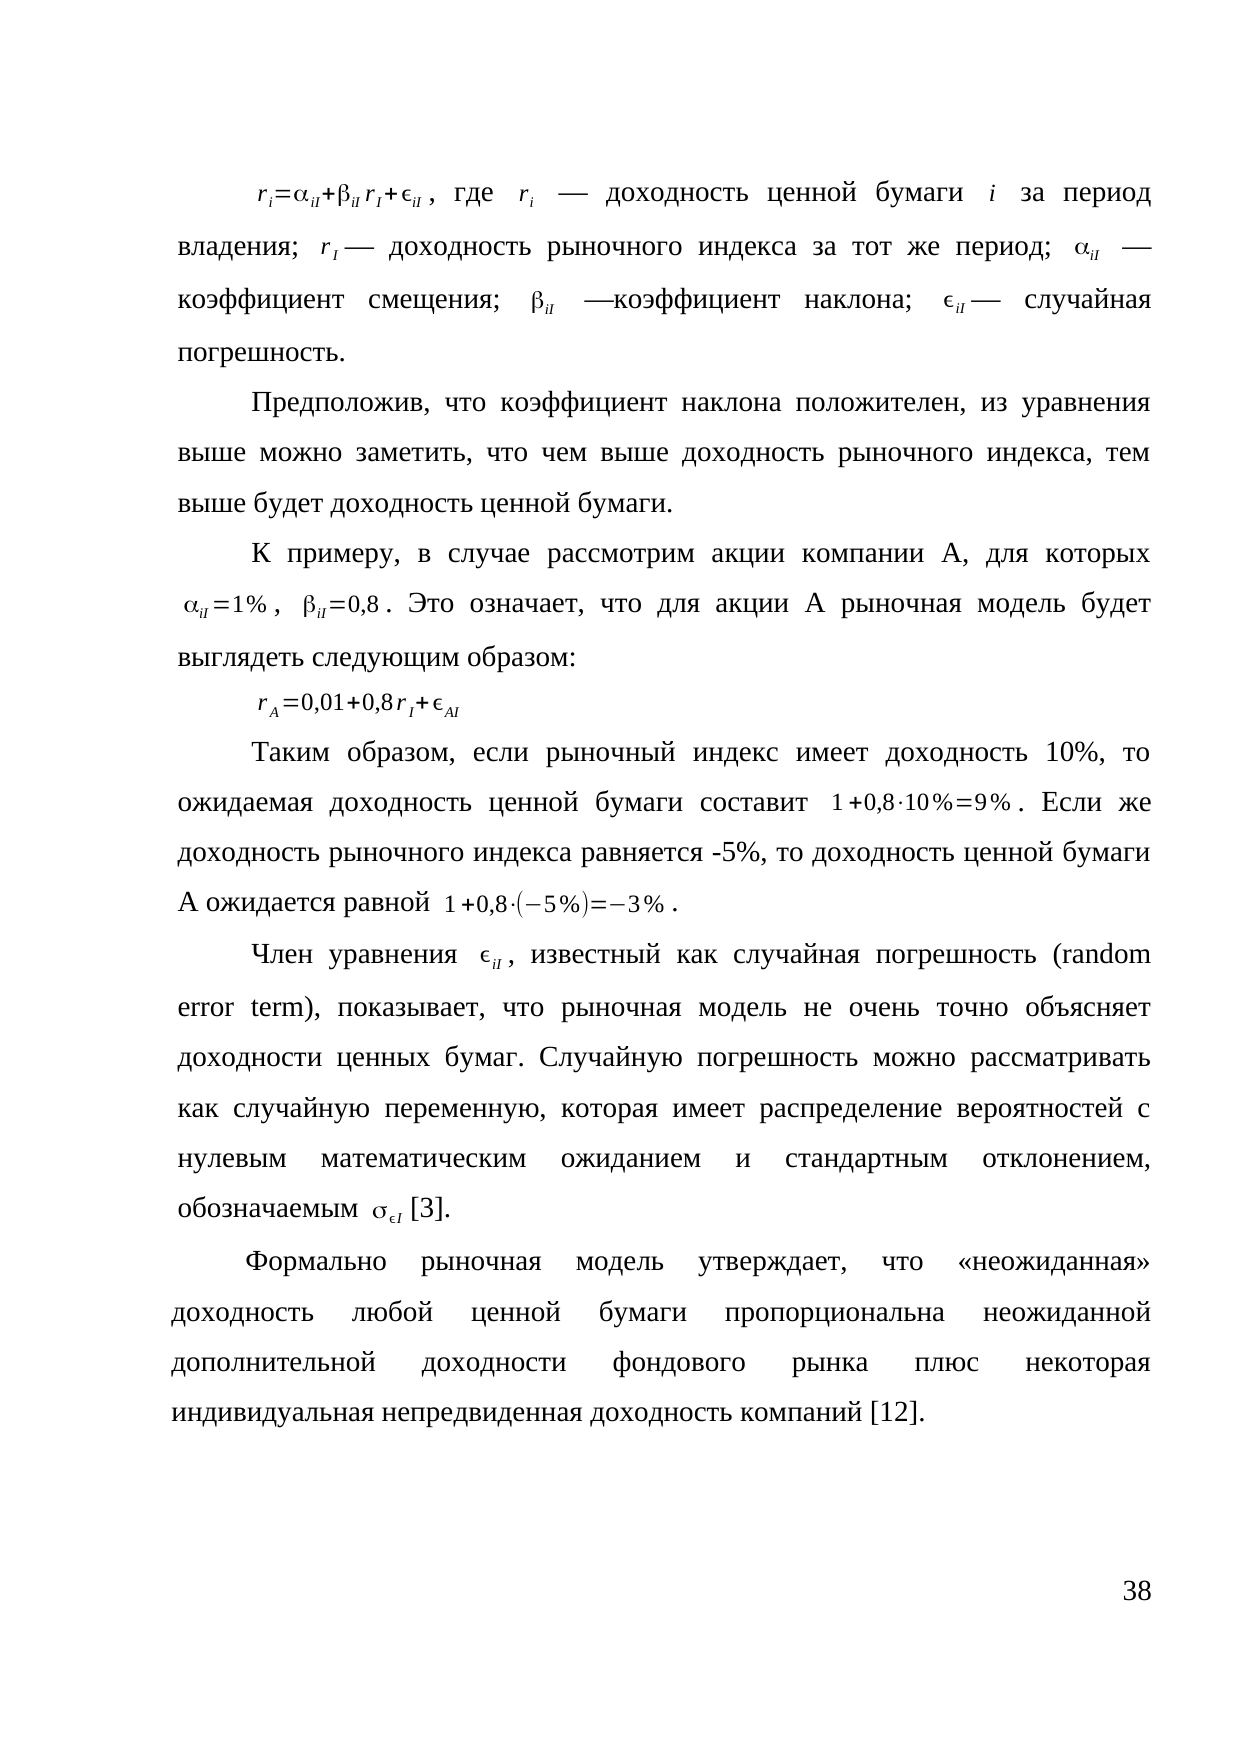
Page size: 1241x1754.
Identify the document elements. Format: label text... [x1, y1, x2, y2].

text , где — доходность ценной бумаги за период владения; — доходность рыночного индекса за тот же период; — коэффициент смещения; —коэффициент наклона; — случайная погрешность. [177, 174, 1152, 367]
text К примеру, в случае рассмотрим акции компании A, для которых, . Это означает, что для акции А рыночная модель будет выглядеть следующим образом: [177, 535, 1152, 672]
text Формально рыночная модель утверждает, что «неожиданная» доходность любой ценной бумаги пропорциональна неожиданной дополнительной доходности фондового рынка плюс некоторая индивидуальная непредвиденная доходность компаний [12]. [171, 1243, 1152, 1428]
text Член уравнения , известный как случайная погрешность (random error term), показывает, что рыночная модель не очень точно объясняет доходности ценных бумаг. Случайную погрешность можно рассматривать как случайную переменную, которая имеет распределение вероятностей с нулевым математическим ожиданием и стандартным отклонением, обозначаемым [3]. [177, 936, 1152, 1227]
text Предположив, что коэффициент наклона положителен, из уравнения выше можно заметить, что чем выше доходность рыночного индекса, тем выше будет доходность ценной бумаги. [177, 384, 1152, 518]
text Таким образом, если рыночный индекс имеет доходность 10%, то ожидаемая доходность ценной бумаги составит . Если же доходность рыночного индекса равняется -5%, то доходность ценной бумаги А ожидается равной . [177, 734, 1152, 919]
